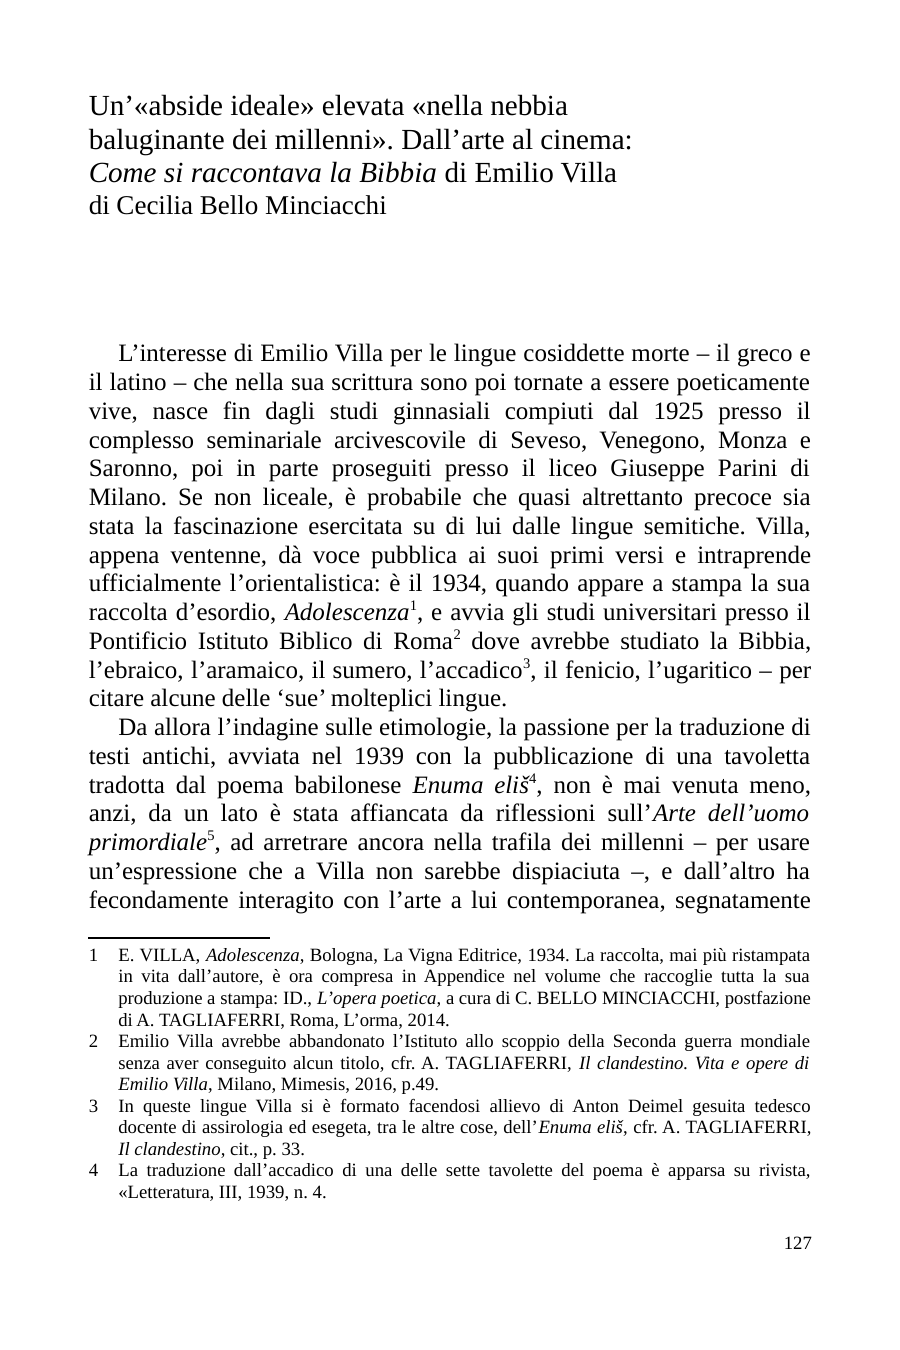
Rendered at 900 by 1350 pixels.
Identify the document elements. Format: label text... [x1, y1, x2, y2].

text Da allora l’indagine sulle etimologie, la passione per la traduzione di testi antichi, avviata nel 1939 con la pubblicazione di una tavoletta tradotta dal poema babilonese Enuma eliš, non è mai venuta meno, anzi, da un lato è stata affiancata da riflessioni sull’Arte dell’uomo primordiale, ad arretrare ancora nella trafila dei millenni – per usare un’espressione che a Villa non sarebbe dispiaciuta –, e dall’altro ha fecondamente interagito con l’arte a lui contemporanea, segnatamente [88, 712, 811, 913]
text L’interesse di Emilio Villa per le lingue cosiddette morte – il greco e il latino – che nella sua scrittura sono poi tornate a essere poeticamente vive, nasce fin dagli studi ginnasiali compiuti dal 1925 presso il complesso seminariale arcivescovile di Seveso, Venegono, Monza e Saronno, poi in parte proseguiti presso il liceo Giuseppe Parini di Milano. Se non liceale, è probabile che quasi altrettanto precoce sia stata la fascinazione esercitata su di lui dalle lingue semitiche. Villa, appena ventenne, dà voce pubblica ai suoi primi versi e intraprende ufficialmente l’orientalistica: è il 1934, quando appare a stampa la sua raccolta d’esordio, Adolescenza, e avvia gli studi universitari presso il Pontificio Istituto Biblico di Roma dove avrebbe studiato la Bibbia, l’ebraico, l’aramaico, il sumero, l’accadico, il fenicio, l’ugaritico – per citare alcune delle ‘sue’ molteplici lingue. [88, 338, 811, 712]
text E. VILLA, Adolescenza, Bologna, La Vigna Editrice, 1934. La raccolta, mai più ristampata in vita dall’autore, è ora compresa in Appendice nel volume che raccoglie tutta la sua produzione a stampa: ID., L’opera poetica, a cura di C. BELLO MINCIACCHI, postfazione di A. TAGLIAFERRI, Roma, L’orma, 2014. [88, 944, 811, 1030]
text La traduzione dall’accadico di una delle sette tavolette del poema è apparsa su rivista, «Letteratura, III, 1939, n. 4. [88, 1159, 811, 1202]
text In queste lingue Villa si è formato facendosi allievo di Anton Deimel gesuita tedesco docente di assirologia ed esegeta, tra le altre cose, dell’Enuma eliš, cfr. A. TAGLIAFERRI, Il clandestino, cit., p. 33. [88, 1095, 811, 1159]
text Emilio Villa avrebbe abbandonato l’Istituto allo scoppio della Seconda guerra mondiale senza aver conseguito alcun titolo, cfr. A. TAGLIAFERRI, Il clandestino. Vita e opere di Emilio Villa, Milano, Mimesis, 2016, p.49. [88, 1030, 811, 1095]
subtitle Un’«abside ideale» elevata «nella nebbia baluginante dei millenni». Dall’arte al cinema: Come si raccontava la Bibbia di Emilio Villa di Cecilia Bello Minciacchi [88, 88, 811, 220]
